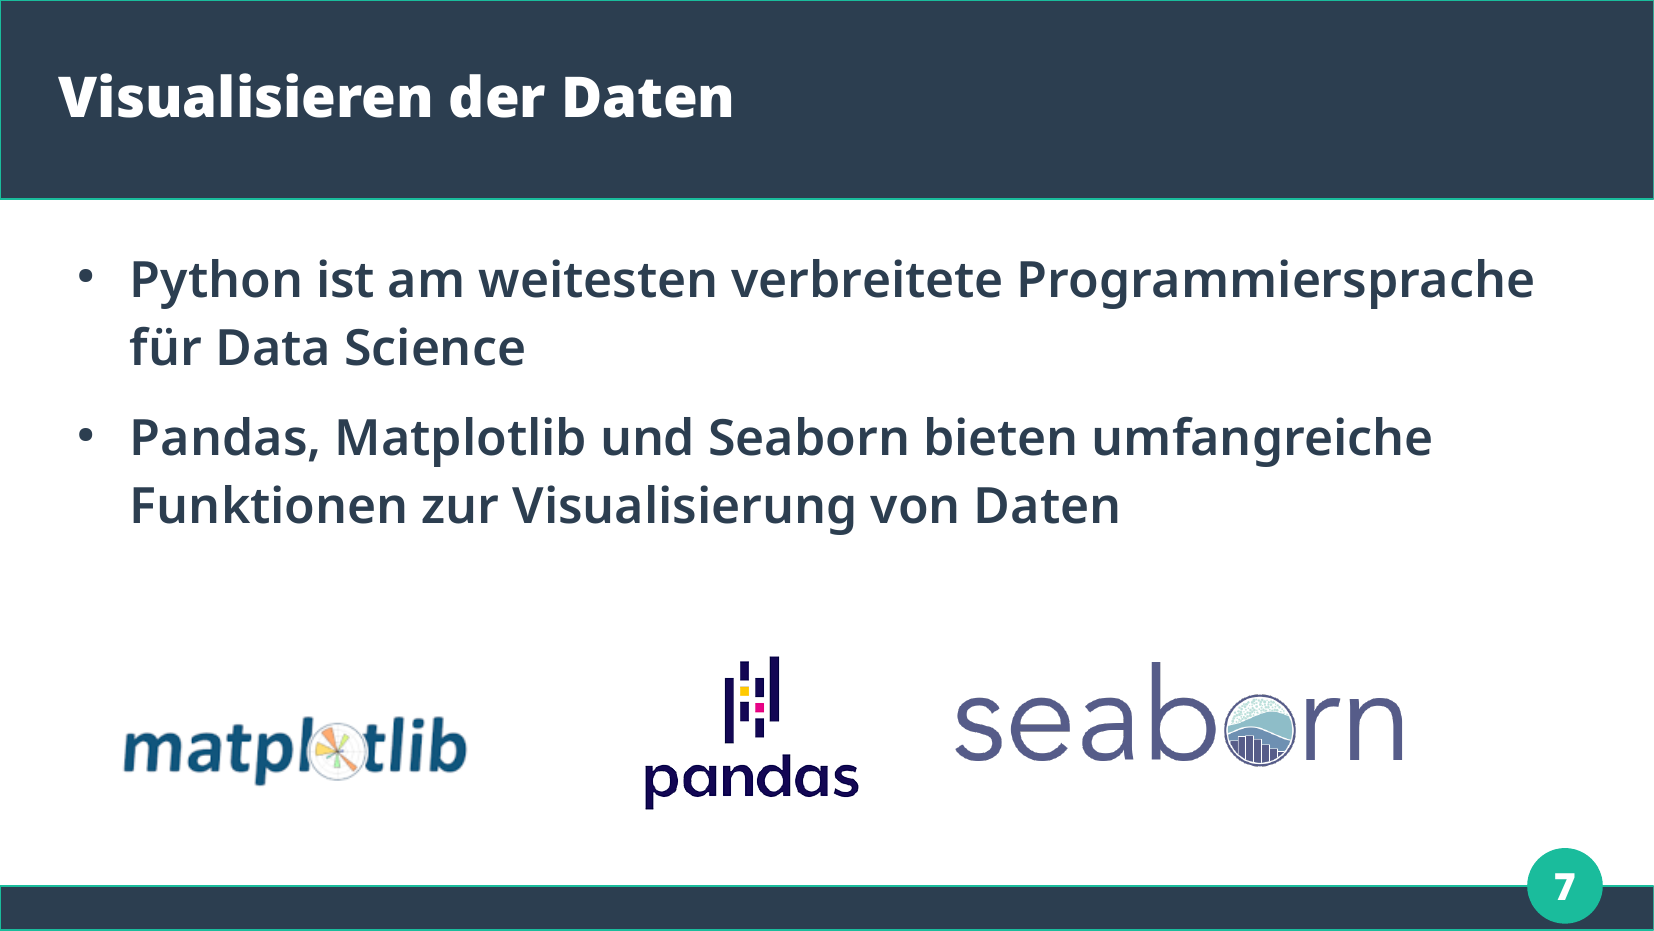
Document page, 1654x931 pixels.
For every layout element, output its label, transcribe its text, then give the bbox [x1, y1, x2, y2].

picture [944, 649, 1447, 802]
picture [59, 620, 530, 881]
list Python ist am weitesten verbreitete Programmiersprache für Data Science Pandas, Matplotlib und Seaborn bieten umfangreiche Funktionen zur Visualisierung von Daten [59, 243, 1595, 864]
picture [620, 601, 883, 864]
title Visualisieren der Daten [59, 37, 1595, 155]
